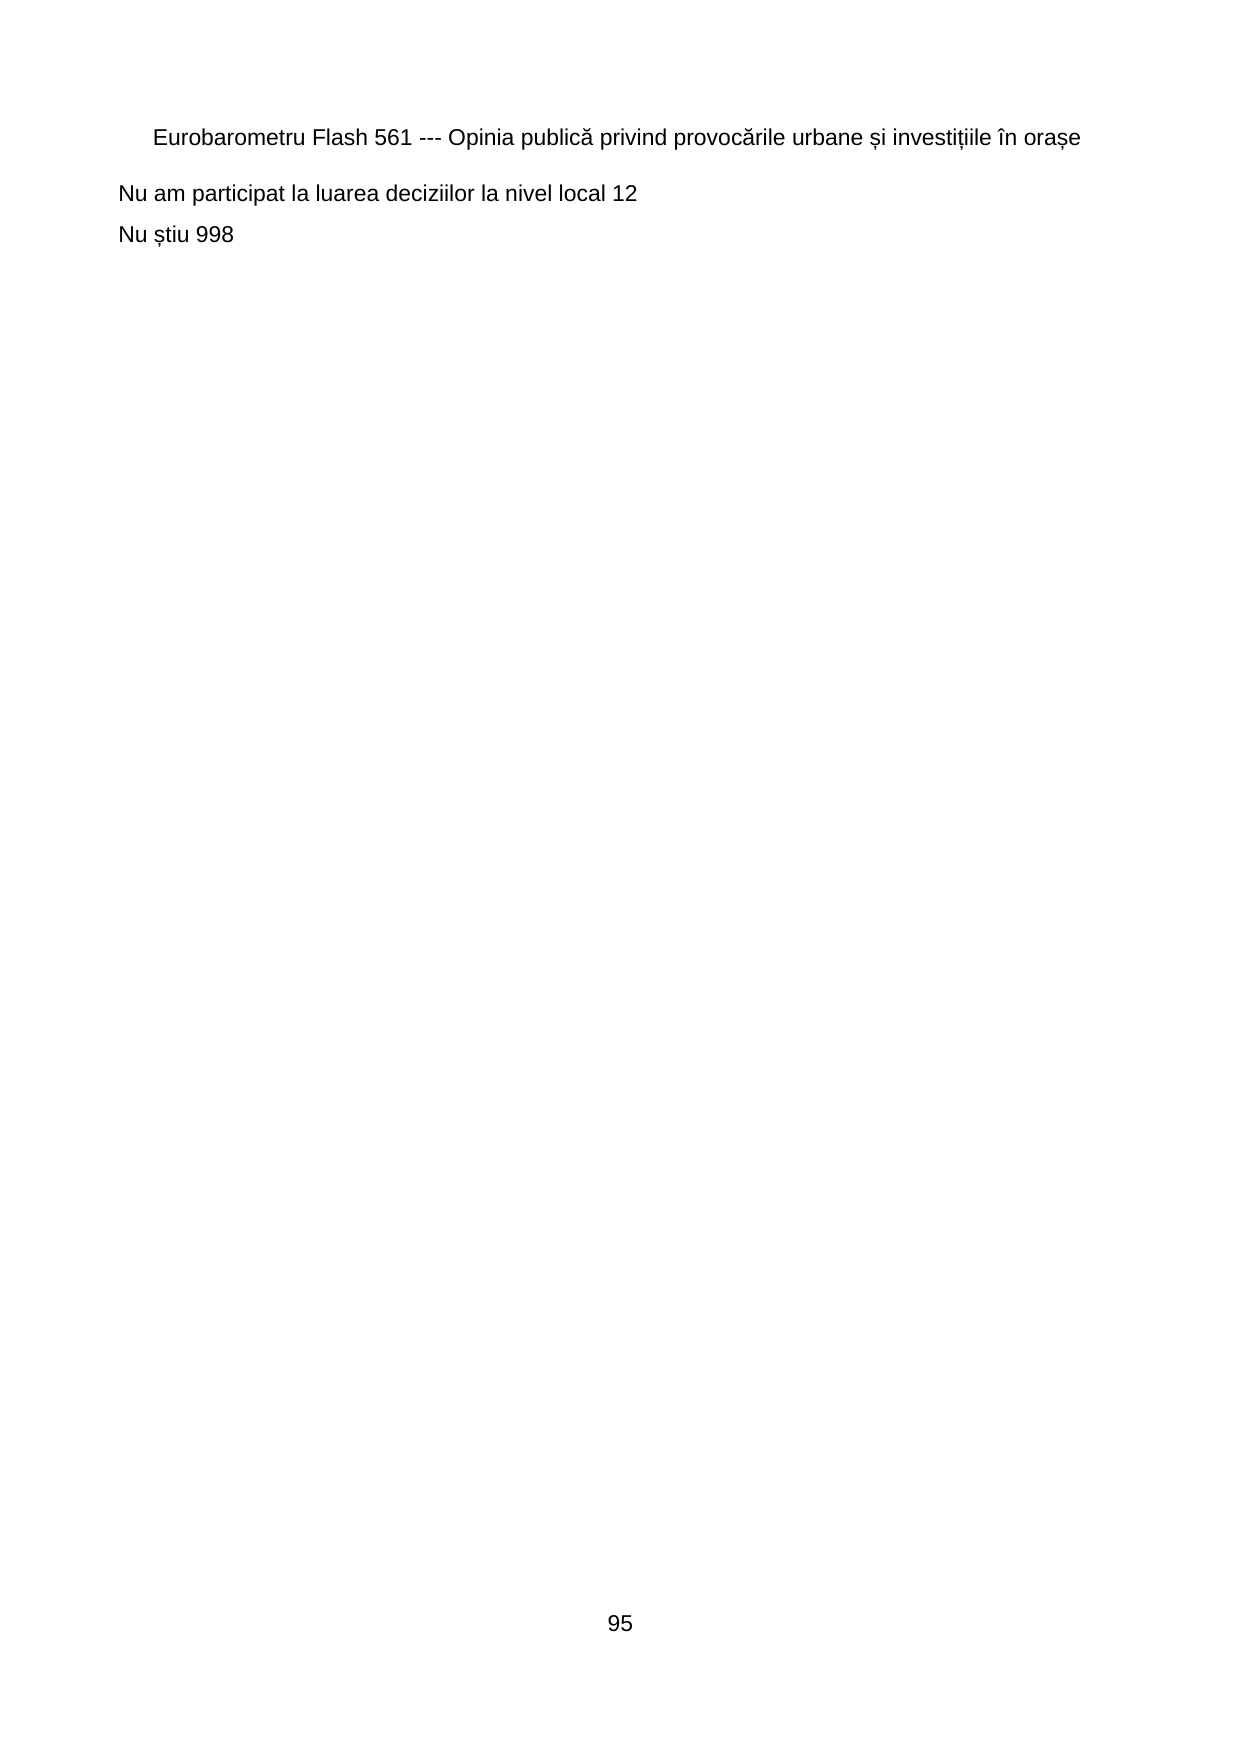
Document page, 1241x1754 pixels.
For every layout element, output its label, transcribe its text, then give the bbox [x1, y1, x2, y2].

text Nu știu 998 [118, 221, 1122, 247]
text Nu am participat la luarea deciziilor la nivel local 12 [118, 180, 1122, 206]
